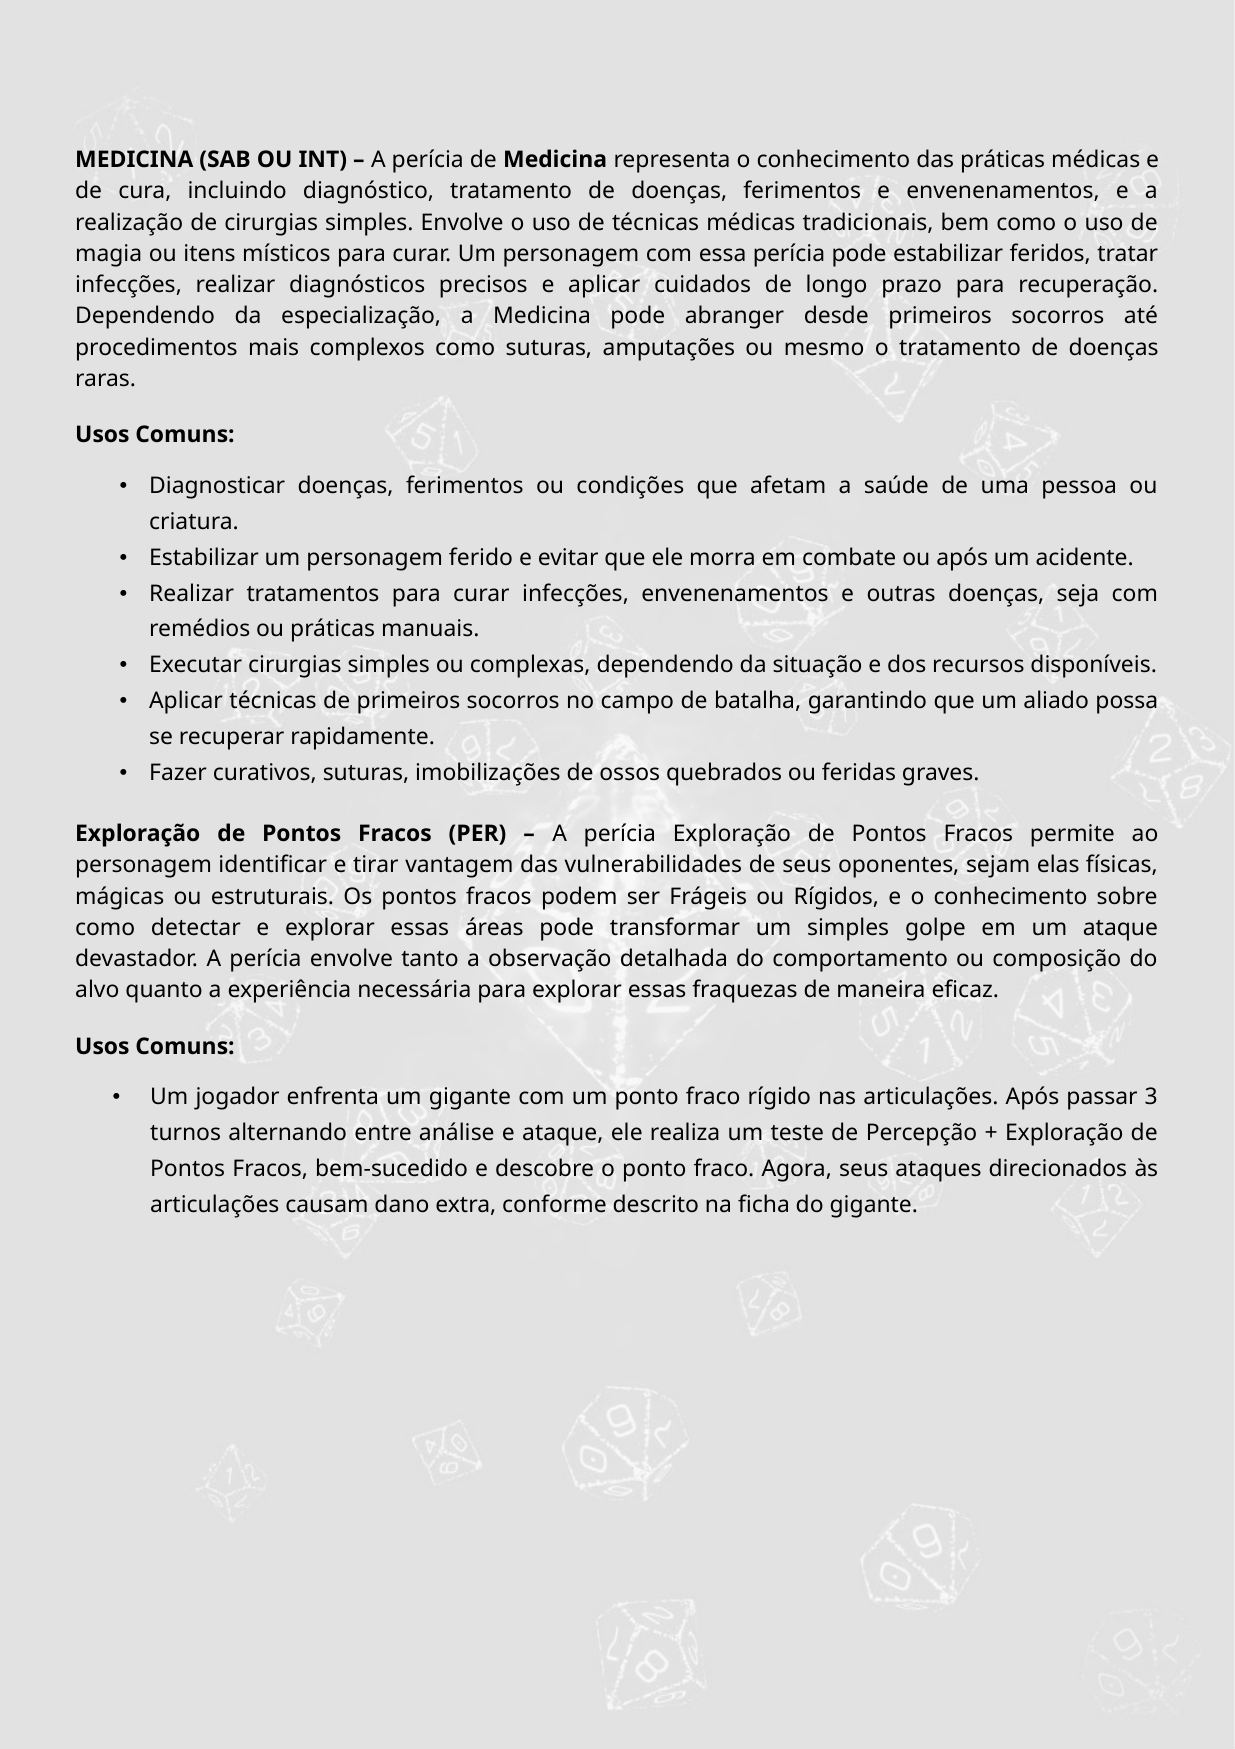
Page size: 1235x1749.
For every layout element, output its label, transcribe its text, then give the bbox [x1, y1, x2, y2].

list Fazer curativos, suturas, imobilizações de ossos quebrados ou feridas graves. [119, 756, 1159, 787]
list Realizar tratamentos para curar infecções, envenenamentos e outras doenças, seja com remédios ou práticas manuais. [119, 576, 1159, 644]
list Aplicar técnicas de primeiros socorros no campo de batalha, garantindo que um aliado possa se recuperar rapidamente. [119, 684, 1159, 751]
text MEDICINA (SAB OU INT) – A perícia de Medicina representa o conhecimento das práticas médicas e de cura, incluindo diagnóstico, tratamento de doenças, ferimentos e envenenamentos, e a realização de cirurgias simples. Envolve o uso de técnicas médicas tradicionais, bem como o uso de magia ou itens místicos para curar. Um personagem com essa perícia pode estabilizar feridos, tratar infecções, realizar diagnósticos precisos e aplicar cuidados de longo prazo para recuperação. Dependendo da especialização, a Medicina pode abranger desde primeiros socorros até procedimentos mais complexos como suturas, amputações ou mesmo o tratamento de doenças raras. [75, 143, 1159, 393]
text Usos Comuns: [75, 418, 1159, 449]
list Diagnosticar doenças, ferimentos ou condições que afetam a saúde de uma pessoa ou criatura. [119, 469, 1159, 536]
text Exploração de Pontos Fracos (PER) – A perícia Exploração de Pontos Fracos permite ao personagem identificar e tirar vantagem das vulnerabilidades de seus oponentes, sejam elas físicas, mágicas ou estruturais. Os pontos fracos podem ser Frágeis ou Rígidos, e o conhecimento sobre como detectar e explorar essas áreas pode transformar um simples golpe em um ataque devastador. A perícia envolve tanto a observação detalhada do comportamento ou composição do alvo quanto a experiência necessária para explorar essas fraquezas de maneira eficaz. [75, 817, 1159, 1004]
list Estabilizar um personagem ferido e evitar que ele morra em combate ou após um acidente. [119, 541, 1159, 572]
list Executar cirurgias simples ou complexas, dependendo da situação e dos recursos disponíveis. [119, 648, 1159, 679]
picture [0, 0, 1235, 1749]
text Usos Comuns: [75, 1029, 1159, 1061]
list Um jogador enfrenta um gigante com um ponto fraco rígido nas articulações. Após passar 3 turnos alternando entre análise e ataque, ele realiza um teste de Percepção + Exploração de Pontos Fracos, bem-sucedido e descobre o ponto fraco. Agora, seus ataques direcionados às articulações causam dano extra, conforme descrito na ficha do gigante. [112, 1080, 1159, 1219]
